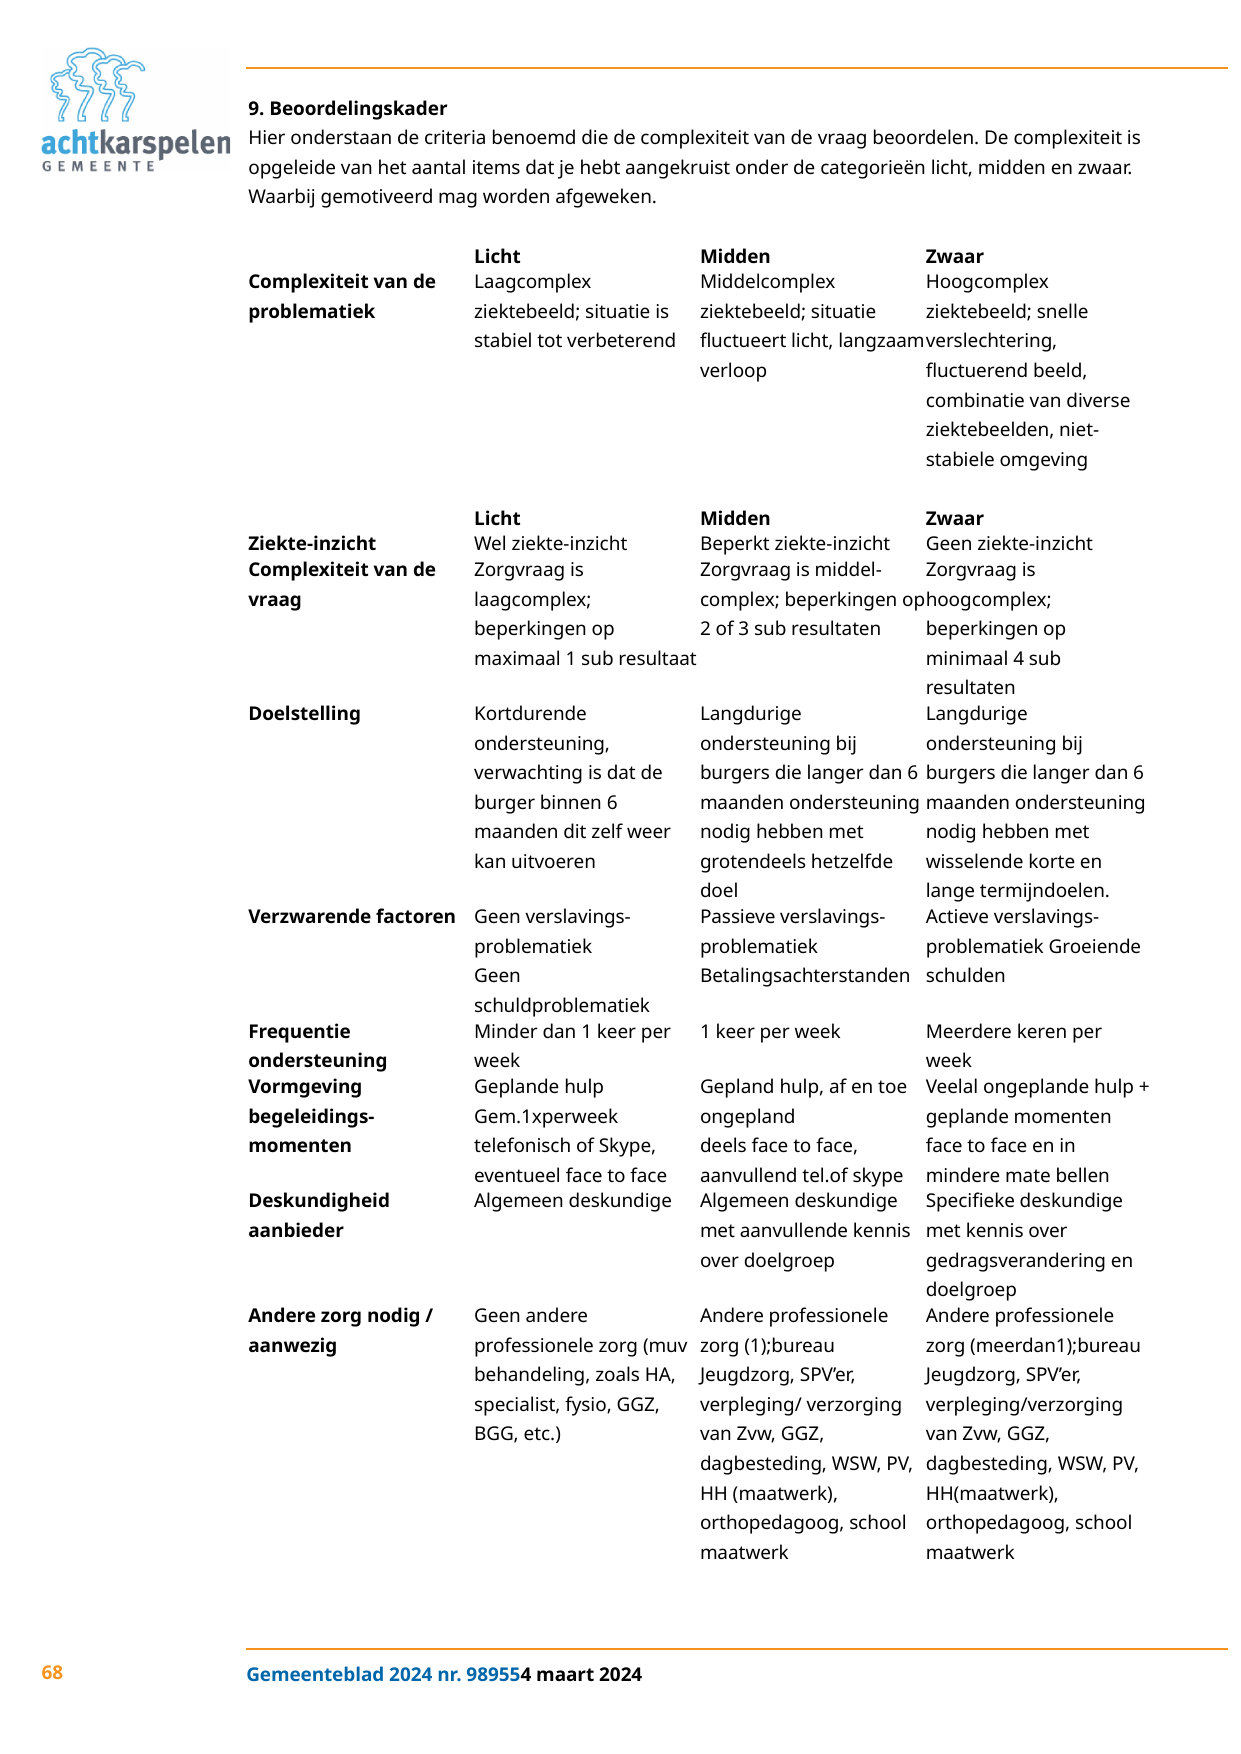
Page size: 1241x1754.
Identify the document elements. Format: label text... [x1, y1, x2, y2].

table_cell Andere zorg nodig / aanwezig [248, 1302, 474, 1594]
table_cell Actieve verslavings- problematiek Groeiende schulden [926, 904, 1152, 1018]
table_cell Laagcomplex ziektebeeld; situatie is stabiel tot verbeterend [474, 269, 700, 472]
table_cell Frequentie ondersteuning [248, 1018, 474, 1073]
table_header [248, 505, 474, 530]
table_cell Deskundigheid aanbieder [248, 1188, 474, 1302]
table_cell Geen ziekte-inzicht [926, 530, 1152, 556]
table_cell Algemeen deskundige met aanvullende kennis over doelgroep [700, 1188, 926, 1302]
table_header Midden [700, 243, 926, 268]
table_cell Beperkt ziekte-inzicht [700, 530, 926, 556]
table_cell Geplande hulp Gem.1xperweek telefonisch of Skype, eventueel face to face [474, 1073, 700, 1188]
table_cell Zorgvraag is middel- complex; beperkingen op 2 of 3 sub resultaten [700, 556, 926, 700]
table_cell Zorgvraag is hoogcomplex; beperkingen op minimaal 4 sub resultaten [926, 556, 1152, 700]
table_cell Specifieke deskundige met kennis over gedragsverandering en doelgroep [926, 1188, 1152, 1302]
table_cell Kortdurende ondersteuning, verwachting is dat de burger binnen 6 maanden dit zelf weer kan uitvoeren [474, 700, 700, 903]
table_cell Zorgvraag is laagcomplex; beperkingen op maximaal 1 sub resultaat [474, 556, 700, 700]
table_cell Veelal ongeplande hulp + geplande momenten face to face en in mindere mate bellen [926, 1073, 1152, 1188]
table_cell Algemeen deskundige [474, 1188, 700, 1302]
table_header Zwaar [926, 505, 1152, 530]
table_cell Geen andere professionele zorg (muv behandeling, zoals HA, specialist, fysio, GGZ, BGG, etc.) [474, 1302, 700, 1594]
table_cell Complexiteit van de problematiek [248, 269, 474, 472]
table_cell Wel ziekte-inzicht [474, 530, 700, 556]
table_cell Andere professionele zorg (meerdan1);bureau Jeugdzorg, SPV’er, verpleging/verzorging van Zvw, GGZ, dagbesteding, WSW, PV, HH(maatwerk), orthopedagoog, school maatwerk [926, 1302, 1152, 1594]
table_cell Doelstelling [248, 700, 474, 903]
table_cell Minder dan 1 keer per week [474, 1018, 700, 1073]
table_cell Meerdere keren per week [926, 1018, 1152, 1073]
table_cell Andere professionele zorg (1);bureau Jeugdzorg, SPV’er, verpleging/ verzorging van Zvw, GGZ, dagbesteding, WSW, PV, HH (maatwerk), orthopedagoog, school maatwerk [700, 1302, 926, 1594]
table_cell 1 keer per week [700, 1018, 926, 1073]
table_header Zwaar [926, 243, 1152, 268]
table_header [248, 243, 474, 268]
table_cell Geen verslavings- problematiek Geen schuldproblematiek [474, 904, 700, 1018]
table_cell Passieve verslavings- problematiek Betalingsachterstanden [700, 904, 926, 1018]
table_header Licht [474, 505, 700, 530]
table_cell Verzwarende factoren [248, 904, 474, 1018]
table_cell Hoogcomplex ziektebeeld; snelle verslechtering, fluctuerend beeld, combinatie van diverse ziektebeelden, niet-stabiele omgeving [926, 269, 1152, 472]
table_cell Langdurige ondersteuning bij burgers die langer dan 6 maanden ondersteuning nodig hebben met grotendeels hetzelfde doel [700, 700, 926, 903]
table_cell Ziekte-inzicht [248, 530, 474, 556]
picture [41, 47, 231, 172]
table_header Licht [474, 243, 700, 268]
table_cell Middelcomplex ziektebeeld; situatie fluctueert licht, langzaam verloop [700, 269, 926, 472]
text 9. Beoordelingskader [248, 95, 1152, 121]
table_cell Langdurige ondersteuning bij burgers die langer dan 6 maanden ondersteuning nodig hebben met wisselende korte en lange termijndoelen. [926, 700, 1152, 903]
table_cell Gepland hulp, af en toe ongepland deels face to face, aanvullend tel.of skype [700, 1073, 926, 1188]
table_header Midden [700, 505, 926, 530]
table_cell Vormgeving begeleidings- momenten [248, 1073, 474, 1188]
table_cell Complexiteit van de vraag [248, 556, 474, 700]
text Hier onderstaan de criteria benoemd die de complexiteit van de vraag beoordelen. De complexiteit is opgeleide van het aantal items dat je hebt aangekruist onder de categorieën licht, midden en zwaar. Waarbij gemotiveerd mag worden afgeweken. [248, 124, 1152, 209]
